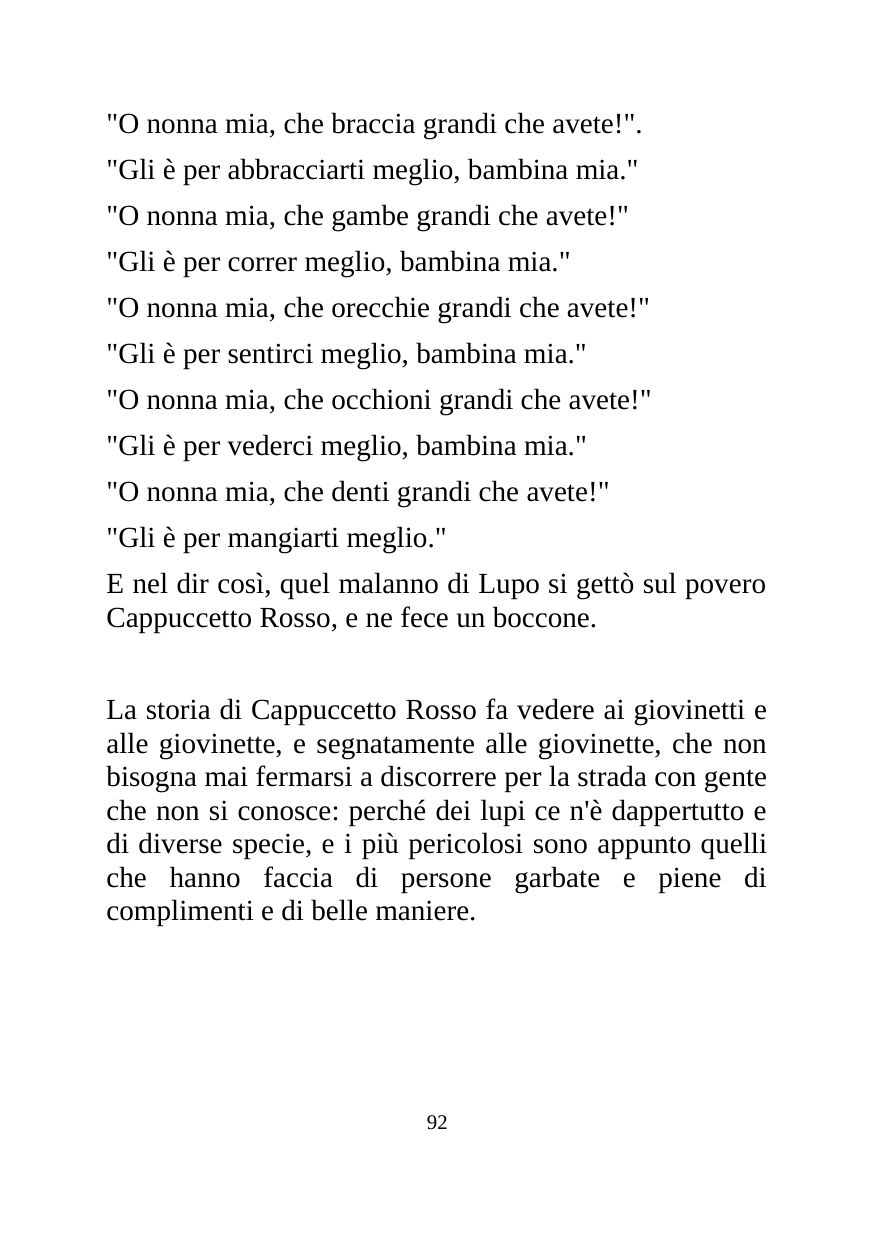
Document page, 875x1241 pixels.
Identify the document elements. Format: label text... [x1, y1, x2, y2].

text "Gli è per vederci meglio, bambina mia." [106, 428, 768, 462]
text "Gli è per correr meglio, bambina mia." [106, 244, 768, 278]
text "Gli è per sentirci meglio, bambina mia." [106, 336, 768, 370]
text "O nonna mia, che gambe grandi che avete!" [106, 198, 768, 232]
text "O nonna mia, che denti grandi che avete!" [106, 474, 768, 508]
text E nel dir così, quel malanno di Lupo si gettò sul povero Cappuccetto Rosso, e ne fece un boccone. [106, 567, 768, 634]
text "O nonna mia, che orecchie grandi che avete!" [106, 290, 768, 324]
text "O nonna mia, che braccia grandi che avete!". [106, 106, 768, 140]
text "Gli è per mangiarti meglio." [106, 521, 768, 554]
text "O nonna mia, che occhioni grandi che avete!" [106, 382, 768, 416]
text La storia di Cappuccetto Rosso fa vedere ai giovinetti e alle giovinette, e segnatamente alle giovinette, che non bisogna mai fermarsi a discorrere per la strada con gente che non si conosce: perché dei lupi ce n'è dappertutto e di diverse specie, e i più pericolosi sono appunto quelli che hanno faccia di persone garbate e piene di complimenti e di belle maniere. [106, 692, 768, 927]
text "Gli è per abbracciarti meglio, bambina mia." [106, 152, 768, 186]
